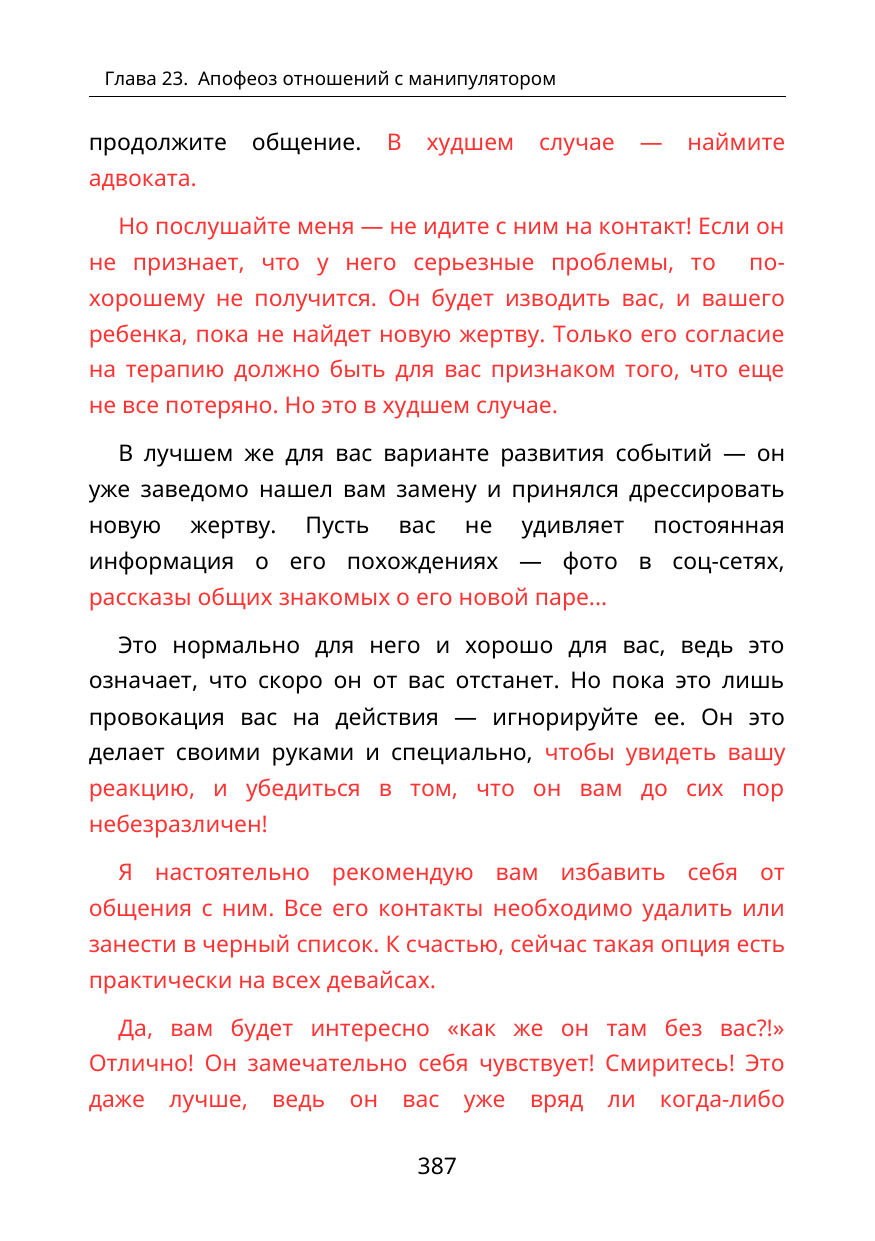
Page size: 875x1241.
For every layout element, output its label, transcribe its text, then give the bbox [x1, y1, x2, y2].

text Да, вам будет интересно «как же он там без вас?!» Отлично! Он замечательно себя чувствует! Смиритесь! Это даже лучше, ведь он вас уже вряд ли когда-либо [88, 1011, 786, 1114]
text продолжите общение. В худшем случае — наймите адвоката. [88, 126, 786, 193]
text Но послушайте меня — не идите с ним на контакт! Если он не признает, что у него серьезные проблемы, то по-хорошему не получится. Он будет изводить вас, и вашего ребенка, пока не найдет новую жертву. Только его согласие на терапию должно быть для вас признаком того, что еще не все потеряно. Но это в худшем случае. [88, 210, 786, 421]
text Это нормально для него и хорошо для вас, ведь это означает, что скоро он от вас отстанет. Но пока это лишь провокация вас на действия — игнорируйте ее. Он это делает своими руками и специально, чтобы увидеть вашу реакцию, и убедиться в том, что он вам до сих пор небезразличен! [88, 628, 786, 839]
text Я настоятельно рекомендую вам избавить себя от общения с ним. Все его контакты необходимо удалить или занести в черный список. К счастью, сейчас такая опция есть практически на всех девайсах. [88, 856, 786, 995]
text В лучшем же для вас варианте развития событий — он уже заведомо нашел вам замену и принялся дрессировать новую жертву. Пусть вас не удивляет постоянная информация о его похождениях — фото в соц-сетях, рассказы общих знакомых о его новой паре... [88, 437, 786, 612]
